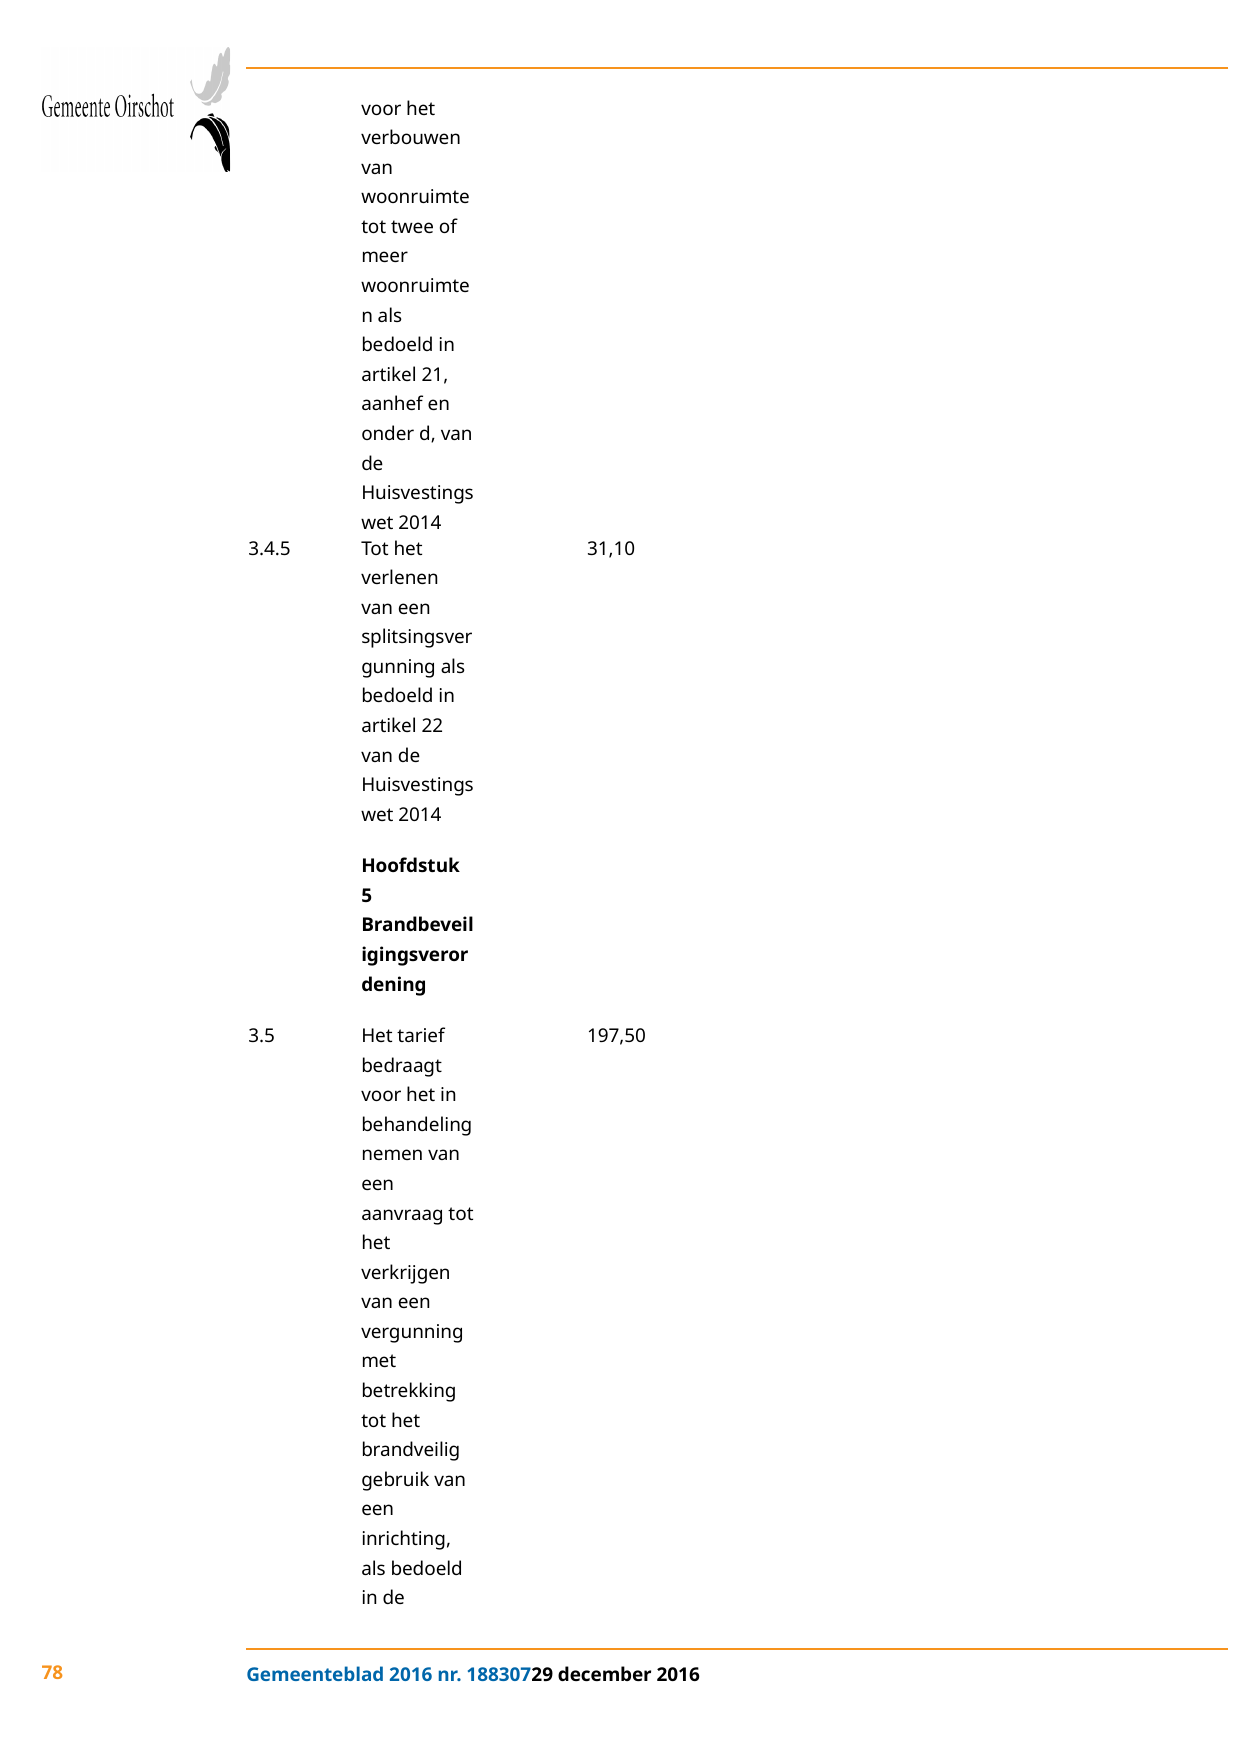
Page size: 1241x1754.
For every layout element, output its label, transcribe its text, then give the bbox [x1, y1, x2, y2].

table_cell Tot het verlenen van een splitsingsvergunning als bedoeld in artikel 22 van de Huisvestingswet 2014 [361, 535, 474, 827]
table_cell [248, 996, 361, 1022]
table_cell 197,50 [587, 1022, 700, 1610]
table_cell [474, 95, 587, 535]
table_cell [474, 853, 587, 996]
table_cell [474, 827, 587, 852]
table_cell [474, 996, 587, 1022]
table_cell voor het verbouwen van woonruimte tot twee of meer woonruimten als bedoeld in artikel 21, aanhef en onder d, van de Huisvestingswet 2014 [361, 95, 474, 535]
table_cell [587, 95, 700, 535]
table_cell [248, 95, 361, 535]
table_cell [587, 853, 700, 996]
table_cell [587, 827, 700, 852]
table_cell [248, 853, 361, 996]
table_cell [361, 996, 474, 1022]
picture [41, 47, 231, 172]
table_cell 31,10 [587, 535, 700, 827]
table_cell [587, 996, 700, 1022]
table_cell 3.5 [248, 1022, 361, 1610]
table_cell Het tarief bedraagt voor het in behandeling nemen van een aanvraag tot het verkrijgen van een vergunning met betrekking tot het brandveilig gebruik van een inrichting, als bedoeld in de [361, 1022, 474, 1610]
table_cell Hoofdstuk 5 Brandbeveiligingsverordening [361, 853, 474, 996]
table_cell 3.4.5 [248, 535, 361, 827]
table_cell [361, 827, 474, 852]
table_cell [248, 827, 361, 852]
table_cell [474, 535, 587, 827]
table_cell [474, 1022, 587, 1610]
